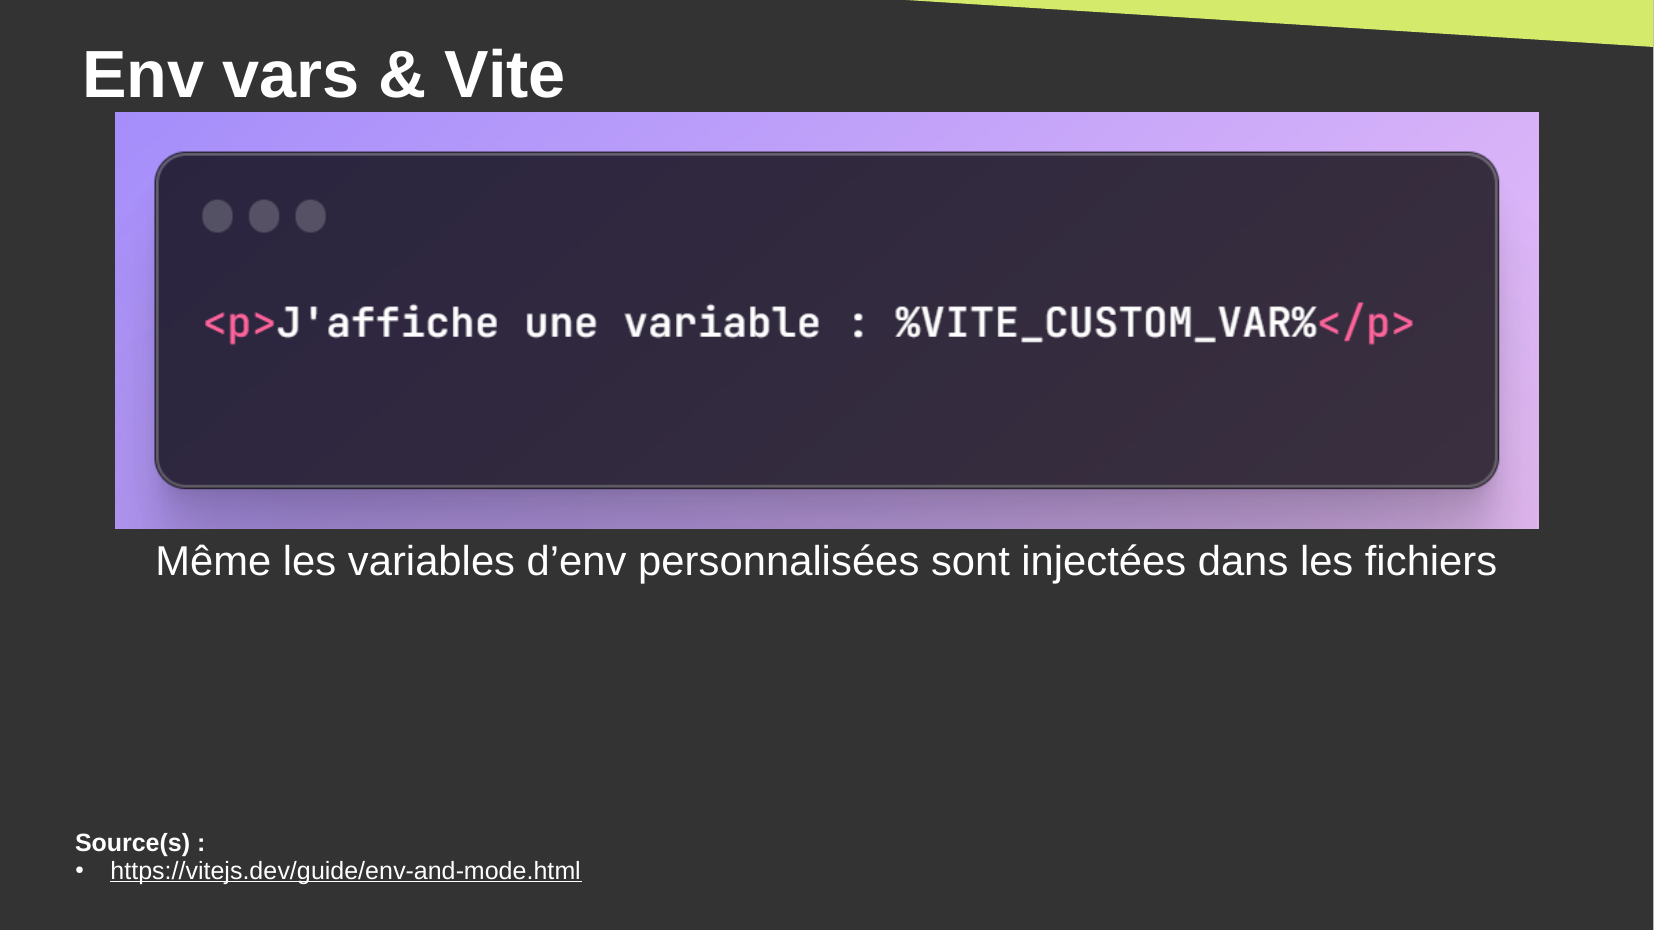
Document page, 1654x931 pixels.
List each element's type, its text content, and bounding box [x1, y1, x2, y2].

title Env vars & Vite [82, 37, 1571, 115]
text_box Source(s) : https://vitejs.dev/guide/env-and-mode.html [60, 821, 1546, 931]
picture [115, 112, 1539, 529]
text_box [906, 0, 1654, 47]
list Même les variables d’env personnalisées sont injectées dans les fichiers [64, 537, 1589, 709]
